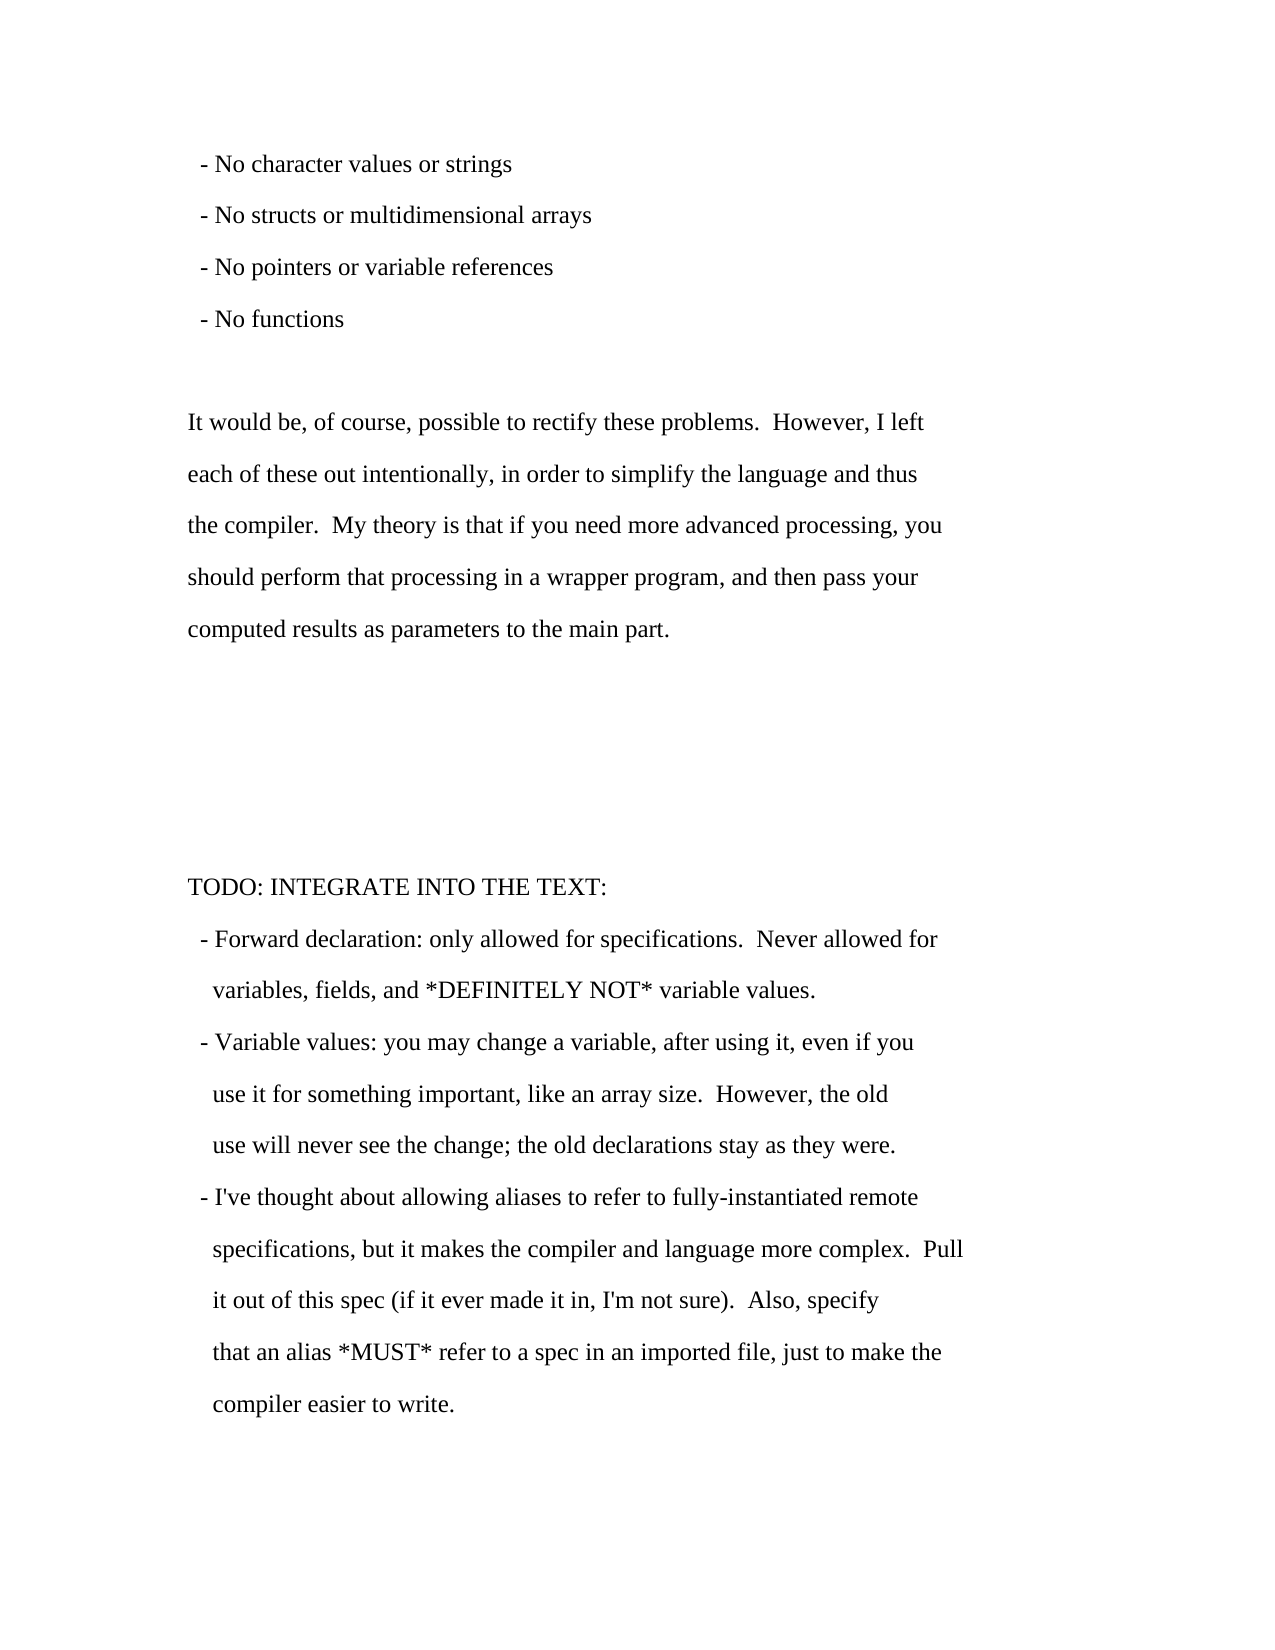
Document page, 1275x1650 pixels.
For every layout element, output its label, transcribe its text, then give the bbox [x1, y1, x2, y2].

text that an alias *MUST* refer to a spec in an imported file, just to make the [187, 1338, 1087, 1366]
text the compiler. My theory is that if you need more advanced processing, you [187, 512, 1087, 539]
text variables, fields, and *DEFINITELY NOT* variable values. [187, 977, 1087, 1004]
text specifications, but it makes the compiler and language more complex. Pull [187, 1235, 1087, 1263]
text - Forward declaration: only allowed for specifications. Never allowed for [187, 925, 1087, 953]
text - No character values or strings [187, 150, 1087, 178]
text it out of this spec (if it ever made it in, I'm not sure). Also, specify [187, 1287, 1087, 1314]
text - Variable values: you may change a variable, after using it, even if you [187, 1028, 1087, 1056]
text - No functions [187, 305, 1087, 333]
text compiler easier to write. [187, 1390, 1087, 1418]
text - No structs or multidimensional arrays [187, 202, 1087, 229]
text - No pointers or variable references [187, 253, 1087, 281]
text use will never see the change; the old declarations stay as they were. [187, 1132, 1087, 1159]
text should perform that processing in a wrapper program, and then pass your [187, 563, 1087, 591]
text each of these out intentionally, in order to simplify the language and thus [187, 460, 1087, 488]
text use it for something important, like an array size. However, the old [187, 1080, 1087, 1108]
text It would be, of course, possible to rectify these problems. However, I left [187, 408, 1087, 436]
text - I've thought about allowing aliases to refer to fully-instantiated remote [187, 1183, 1087, 1211]
text computed results as parameters to the main part. [187, 615, 1087, 643]
text TODO: INTEGRATE INTO THE TEXT: [187, 873, 1087, 901]
